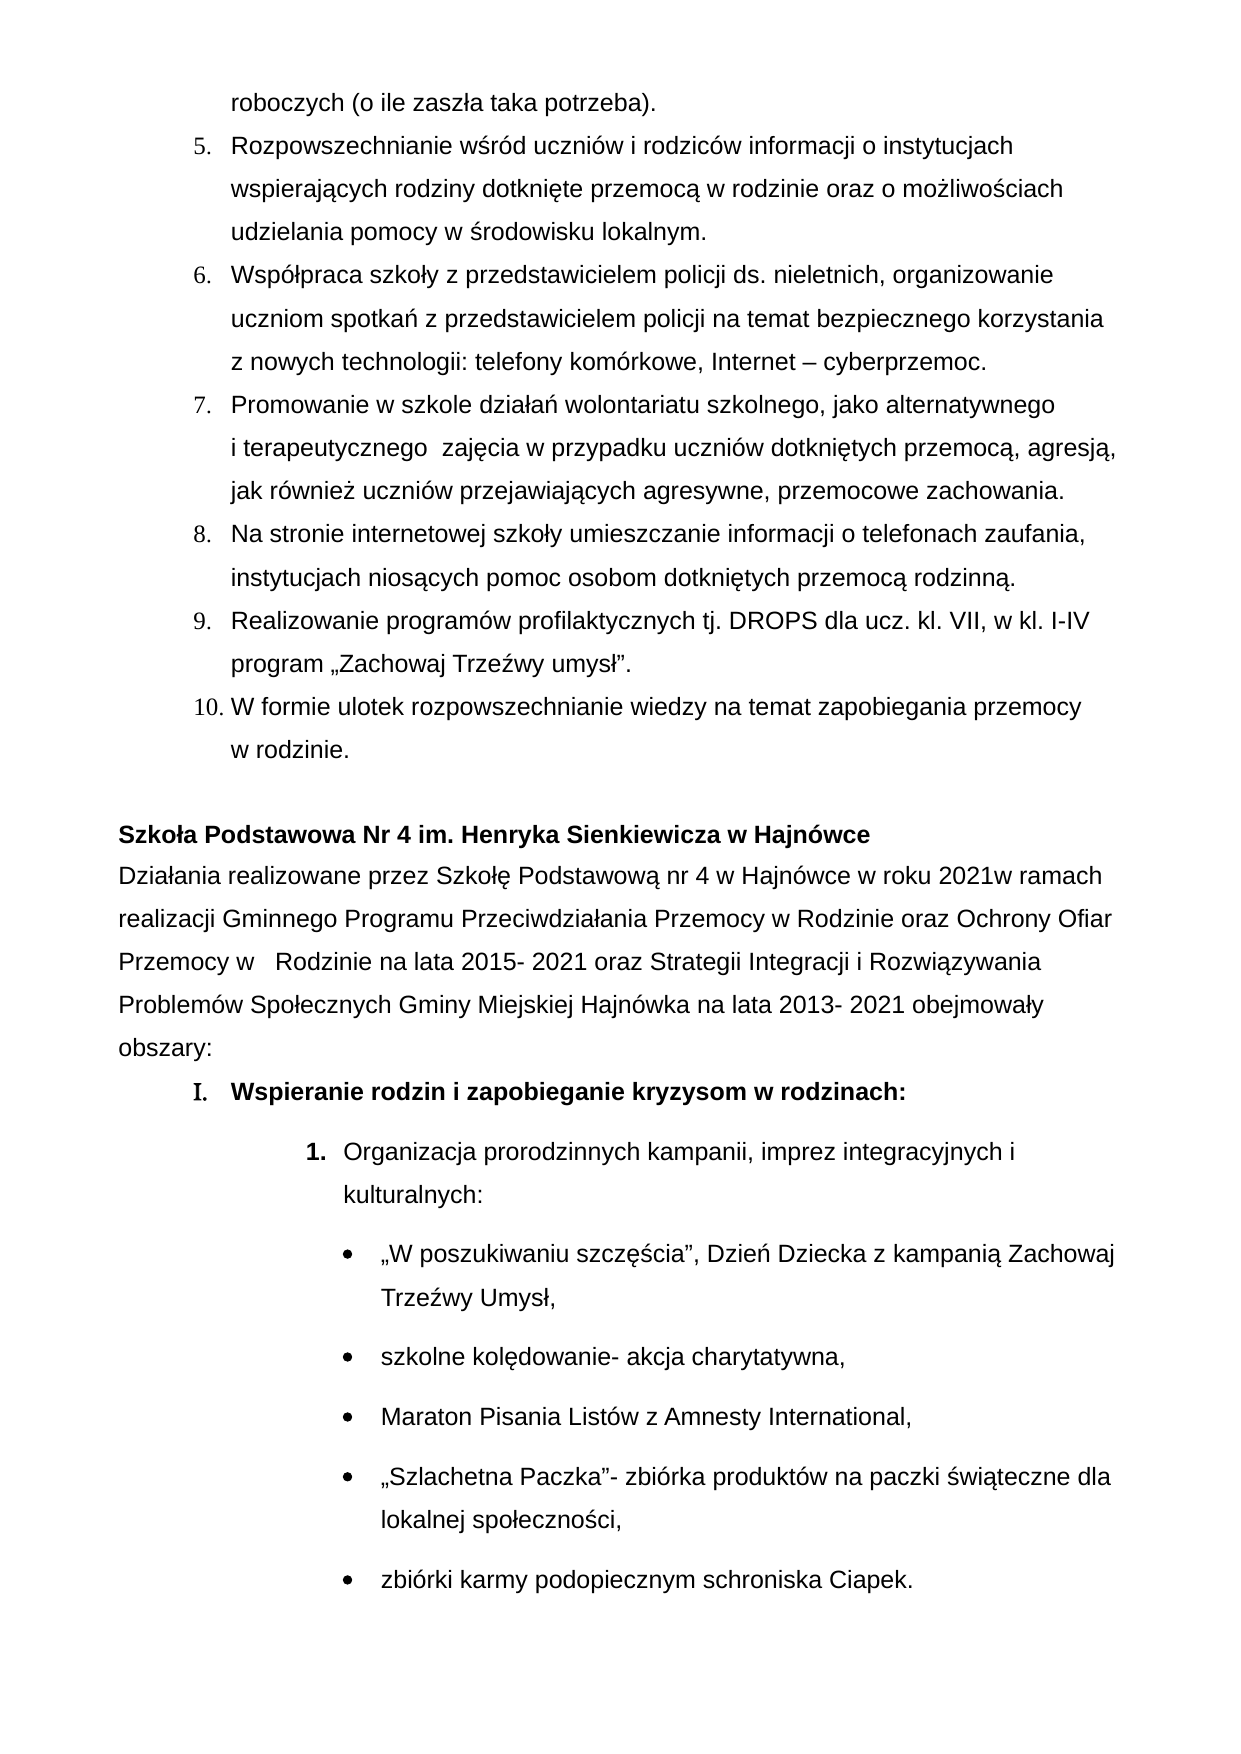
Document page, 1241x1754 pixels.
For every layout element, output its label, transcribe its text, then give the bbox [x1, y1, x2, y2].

text Działania realizowane przez Szkołę Podstawową nr 4 w Hajnówce w roku 2021w ramach realizacji Gminnego Programu Przeciwdziałania Przemocy w Rodzinie oraz Ochrony Ofiar Przemocy w Rodzinie na lata 2015- 2021 oraz Strategii Integracji i Rozwiązywania Problemów Społecznych Gminy Miejskiej Hajnówka na lata 2013- 2021 obejmowały obszary: [118, 861, 1122, 1062]
list roboczych (o ile zaszła taka potrzeba). [193, 88, 1122, 117]
list W formie ulotek rozpowszechnianie wiedzy na temat zapobiegania przemocy w rodzinie. [193, 692, 1122, 764]
list Promowanie w szkole działań wolontariatu szkolnego, jako alternatywnego i terapeutycznego zajęcia w przypadku uczniów dotkniętych przemocą, agresją, jak również uczniów przejawiających agresywne, przemocowe zachowania. [193, 390, 1122, 505]
list Realizowanie programów profilaktycznych tj. DROPS dla ucz. kl. VII, w kl. I-IV program „Zachowaj Trzeźwy umysł”. [193, 606, 1122, 678]
subtitle Szkoła Podstawowa Nr 4 im. Henryka Sienkiewicza w Hajnówce [118, 820, 1122, 848]
list Wspieranie rodzin i zapobieganie kryzysom w rodzinach: [193, 1077, 1122, 1105]
list zbiórki karmy podopiecznym schroniska Ciapek. [343, 1565, 1122, 1594]
list „W poszukiwaniu szczęścia”, Dzień Dziecka z kampanią Zachowaj Trzeźwy Umysł, [343, 1239, 1122, 1311]
list Współpraca szkoły z przedstawicielem policji ds. nieletnich, organizowanie uczniom spotkań z przedstawicielem policji na temat bezpiecznego korzystania z nowych technologii: telefony komórkowe, Internet – cyberprzemoc. [193, 260, 1122, 376]
list Organizacja prorodzinnych kampanii, imprez integracyjnych i kulturalnych: [306, 1136, 1122, 1208]
list „Szlachetna Paczka”- zbiórka produktów na paczki świąteczne dla lokalnej społeczności, [343, 1462, 1122, 1534]
list Maraton Pisania Listów z Amnesty International, [343, 1402, 1122, 1431]
list Na stronie internetowej szkoły umieszczanie informacji o telefonach zaufania, instytucjach niosących pomoc osobom dotkniętych przemocą rodzinną. [193, 519, 1122, 591]
list Rozpowszechnianie wśród uczniów i rodziców informacji o instytucjach wspierających rodziny dotknięte przemocą w rodzinie oraz o możliwościach udzielania pomocy w środowisku lokalnym. [193, 131, 1122, 246]
list szkolne kolędowanie- akcja charytatywna, [343, 1342, 1122, 1371]
